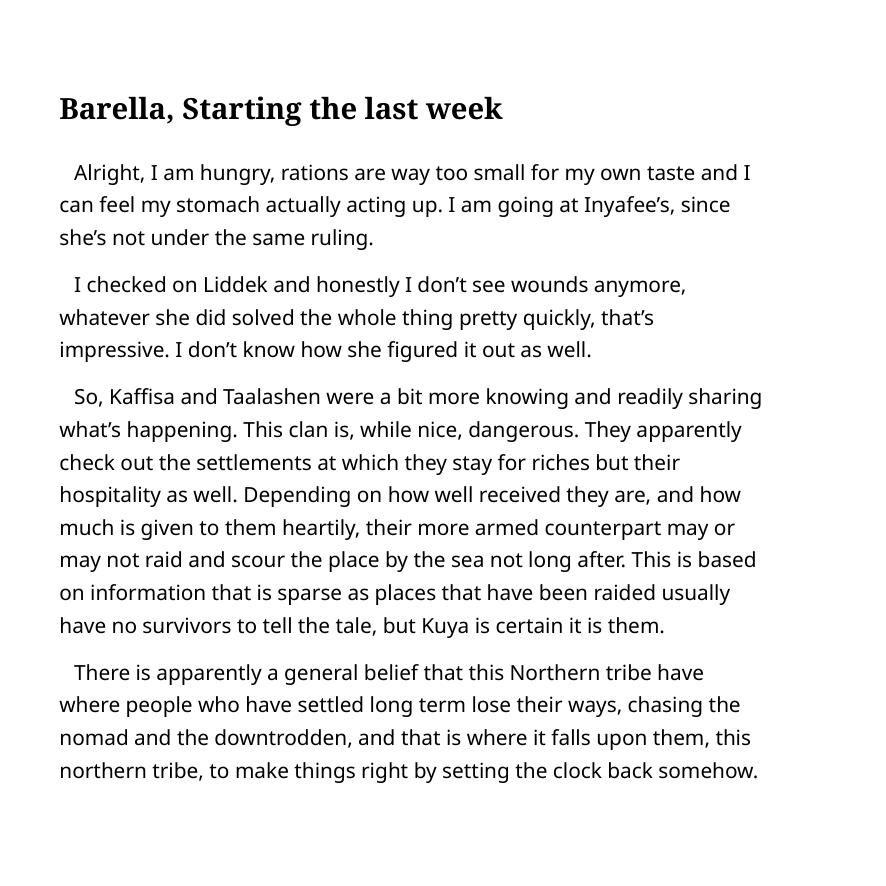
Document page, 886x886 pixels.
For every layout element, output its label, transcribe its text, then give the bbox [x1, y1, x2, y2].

subtitle Barella, Starting the last week [59, 88, 768, 128]
text Alright, I am hungry, rations are way too small for my own taste and I can feel my stomach actually acting up. I am going at Inyafee’s, since she’s not under the same ruling. [59, 158, 768, 251]
text I checked on Liddek and honestly I don’t see wounds anymore, whatever she did solved the whole thing pretty quickly, that’s impressive. I don’t know how she figured it out as well. [59, 270, 768, 364]
text There is apparently a general belief that this Northern tribe have where people who have settled long term lose their ways, chasing the nomad and the downtrodden, and that is where it falls upon them, this northern tribe, to make things right by setting the clock back somehow. [59, 658, 768, 784]
text So, Kaffisa and Taalashen were a bit more knowing and readily sharing what’s happening. This clan is, while nice, dangerous. They apparently check out the settlements at which they stay for riches but their hospitality as well. Depending on how well received they are, and how much is given to them heartily, their more armed counterpart may or may not raid and scour the place by the sea not long after. This is based on information that is sparse as places that have been raided usually have no survivors to tell the tale, but Kuya is certain it is them. [59, 382, 768, 639]
